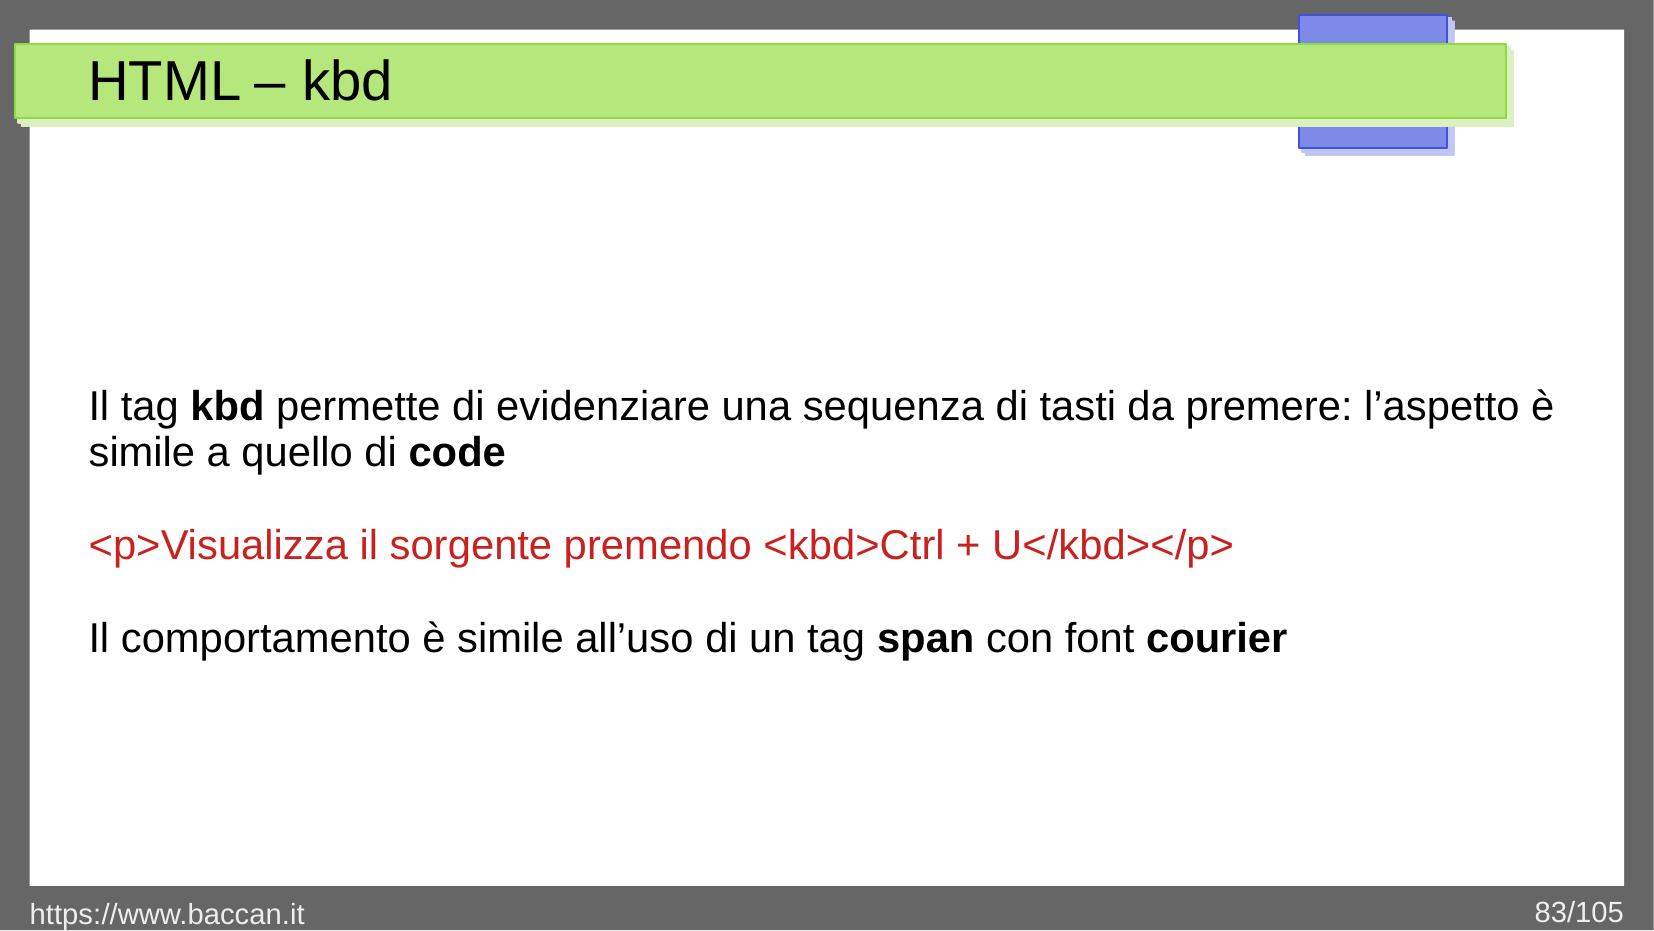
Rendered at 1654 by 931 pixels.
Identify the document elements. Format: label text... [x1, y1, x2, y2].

text_box Il tag kbd permette di evidenziare una sequenza di tasti da premere: l’aspetto è simile a quello di code <p>Visualizza il sorgente premendo <kbd>Ctrl + U</kbd></p> Il comportamento è simile all’uso di un tag span con font courier [88, 157, 1565, 886]
title HTML – kbd [88, 44, 1506, 119]
